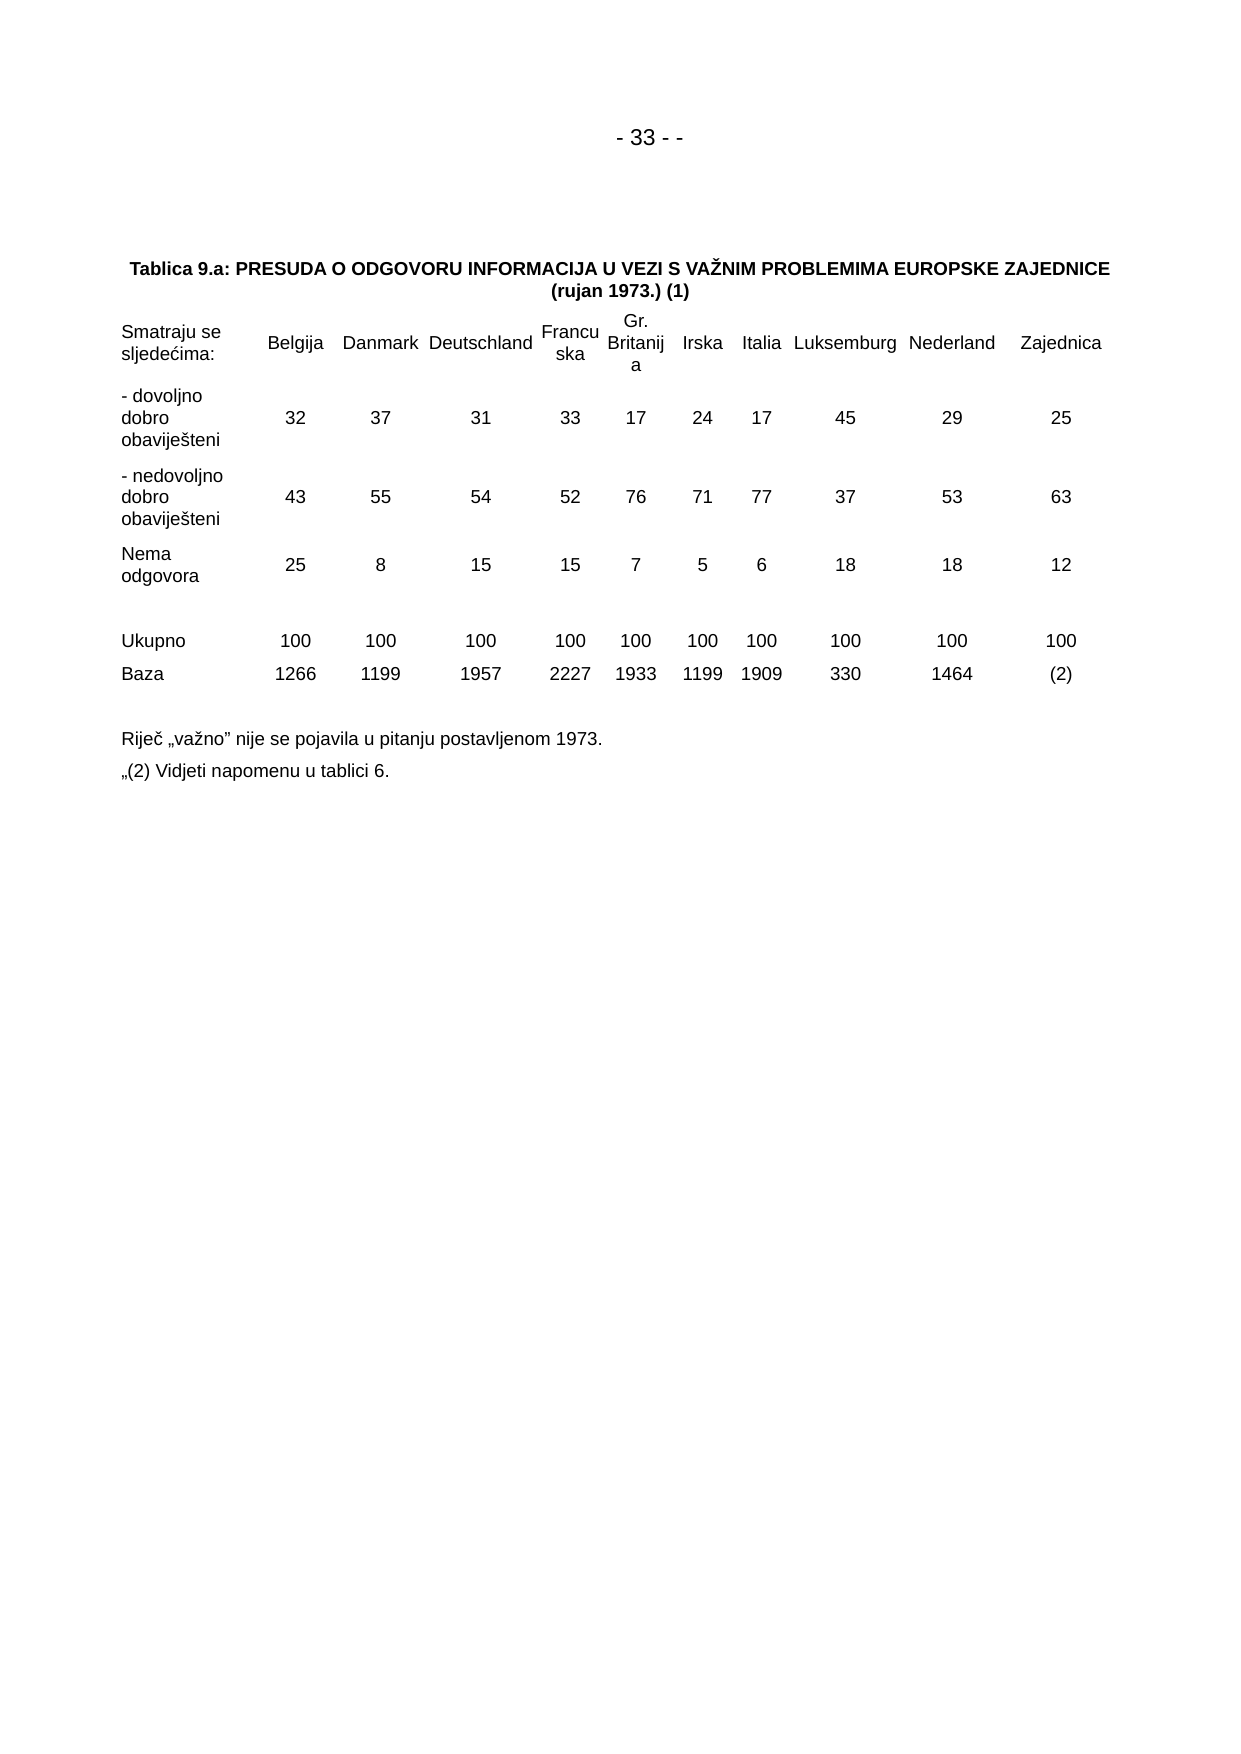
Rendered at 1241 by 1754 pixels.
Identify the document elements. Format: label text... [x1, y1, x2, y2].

table_cell 5 [669, 536, 736, 592]
table_cell „(2) Vidjeti napomenu u tablici 6. [118, 754, 1122, 787]
table_cell [337, 592, 424, 625]
table_cell 15 [424, 536, 538, 592]
table_cell [253, 690, 337, 722]
table_cell [603, 592, 669, 625]
table_cell 1933 [603, 657, 669, 689]
table_cell [118, 592, 253, 625]
table_cell [904, 690, 1000, 722]
table_cell 24 [669, 378, 736, 457]
table_cell [669, 690, 736, 722]
table_cell 2227 [538, 657, 603, 689]
table_cell 33 [538, 378, 603, 457]
table_cell Gr. Britanija [603, 308, 669, 378]
table_cell [538, 592, 603, 625]
table_cell 76 [603, 457, 669, 536]
table_cell 100 [538, 625, 603, 657]
table_cell 330 [787, 657, 904, 689]
table_cell 17 [736, 378, 787, 457]
table_cell 29 [904, 378, 1000, 457]
table_cell 8 [337, 536, 424, 592]
table_cell [603, 690, 669, 722]
table_cell Nema odgovora [118, 536, 253, 592]
table_cell 100 [424, 625, 538, 657]
table_cell Zajednica [1000, 308, 1122, 378]
table_cell 100 [253, 625, 337, 657]
table_cell Francuska [538, 308, 603, 378]
table_cell 1957 [424, 657, 538, 689]
table_cell 45 [787, 378, 904, 457]
table_cell [669, 592, 736, 625]
table_cell Deutschland [424, 308, 538, 378]
table_cell Riječ „važno” nije se pojavila u pitanju postavljenom 1973. [118, 722, 1122, 754]
table_cell [424, 690, 538, 722]
table_cell Smatraju se sljedećima: [118, 308, 253, 378]
table_header Tablica 9.a: PRESUDA O ODGOVORU INFORMACIJA U VEZI S VAŽNIM PROBLEMIMA EUROPSKE ZAJEDNICE (rujan 1973.) (1) [118, 252, 1122, 307]
table_cell Ukupno [118, 625, 253, 657]
table_cell 71 [669, 457, 736, 536]
table_cell 52 [538, 457, 603, 536]
table_cell 32 [253, 378, 337, 457]
table_cell 54 [424, 457, 538, 536]
table_cell 1909 [736, 657, 787, 689]
table_cell 100 [787, 625, 904, 657]
table_cell Baza [118, 657, 253, 689]
table_cell 17 [603, 378, 669, 457]
table_cell 25 [253, 536, 337, 592]
table_cell 53 [904, 457, 1000, 536]
table_cell [424, 592, 538, 625]
table_cell 100 [669, 625, 736, 657]
table_cell [1000, 690, 1122, 722]
table_cell Luksemburg [787, 308, 904, 378]
table_cell 37 [787, 457, 904, 536]
table_cell [118, 690, 253, 722]
table_cell - dovoljno dobro obaviješteni [118, 378, 253, 457]
table_cell 31 [424, 378, 538, 457]
table_cell 55 [337, 457, 424, 536]
table_cell 100 [1000, 625, 1122, 657]
table_cell [787, 690, 904, 722]
table_cell 100 [603, 625, 669, 657]
table_cell Italia [736, 308, 787, 378]
table_cell 15 [538, 536, 603, 592]
table_cell 18 [787, 536, 904, 592]
table_cell Nederland [904, 308, 1000, 378]
table_cell 25 [1000, 378, 1122, 457]
table_cell 43 [253, 457, 337, 536]
table_cell 100 [904, 625, 1000, 657]
table_cell [787, 592, 904, 625]
table_cell Belgija [253, 308, 337, 378]
table_cell [736, 592, 787, 625]
table_cell 77 [736, 457, 787, 536]
table_cell Danmark [337, 308, 424, 378]
table_cell - nedovoljno dobro obaviješteni [118, 457, 253, 536]
table_cell 1199 [337, 657, 424, 689]
table_cell 100 [736, 625, 787, 657]
table_cell [538, 690, 603, 722]
table_cell 100 [337, 625, 424, 657]
table_cell 63 [1000, 457, 1122, 536]
table_cell [253, 592, 337, 625]
table_cell 1199 [669, 657, 736, 689]
table_cell 37 [337, 378, 424, 457]
table_cell 1266 [253, 657, 337, 689]
table_cell [736, 690, 787, 722]
table_cell [337, 690, 424, 722]
table_cell 18 [904, 536, 1000, 592]
table_cell Irska [669, 308, 736, 378]
table_cell [1000, 592, 1122, 625]
table_cell [904, 592, 1000, 625]
table_cell 6 [736, 536, 787, 592]
table_cell 1464 [904, 657, 1000, 689]
table_cell (2) [1000, 657, 1122, 689]
table_cell 7 [603, 536, 669, 592]
table_cell 12 [1000, 536, 1122, 592]
